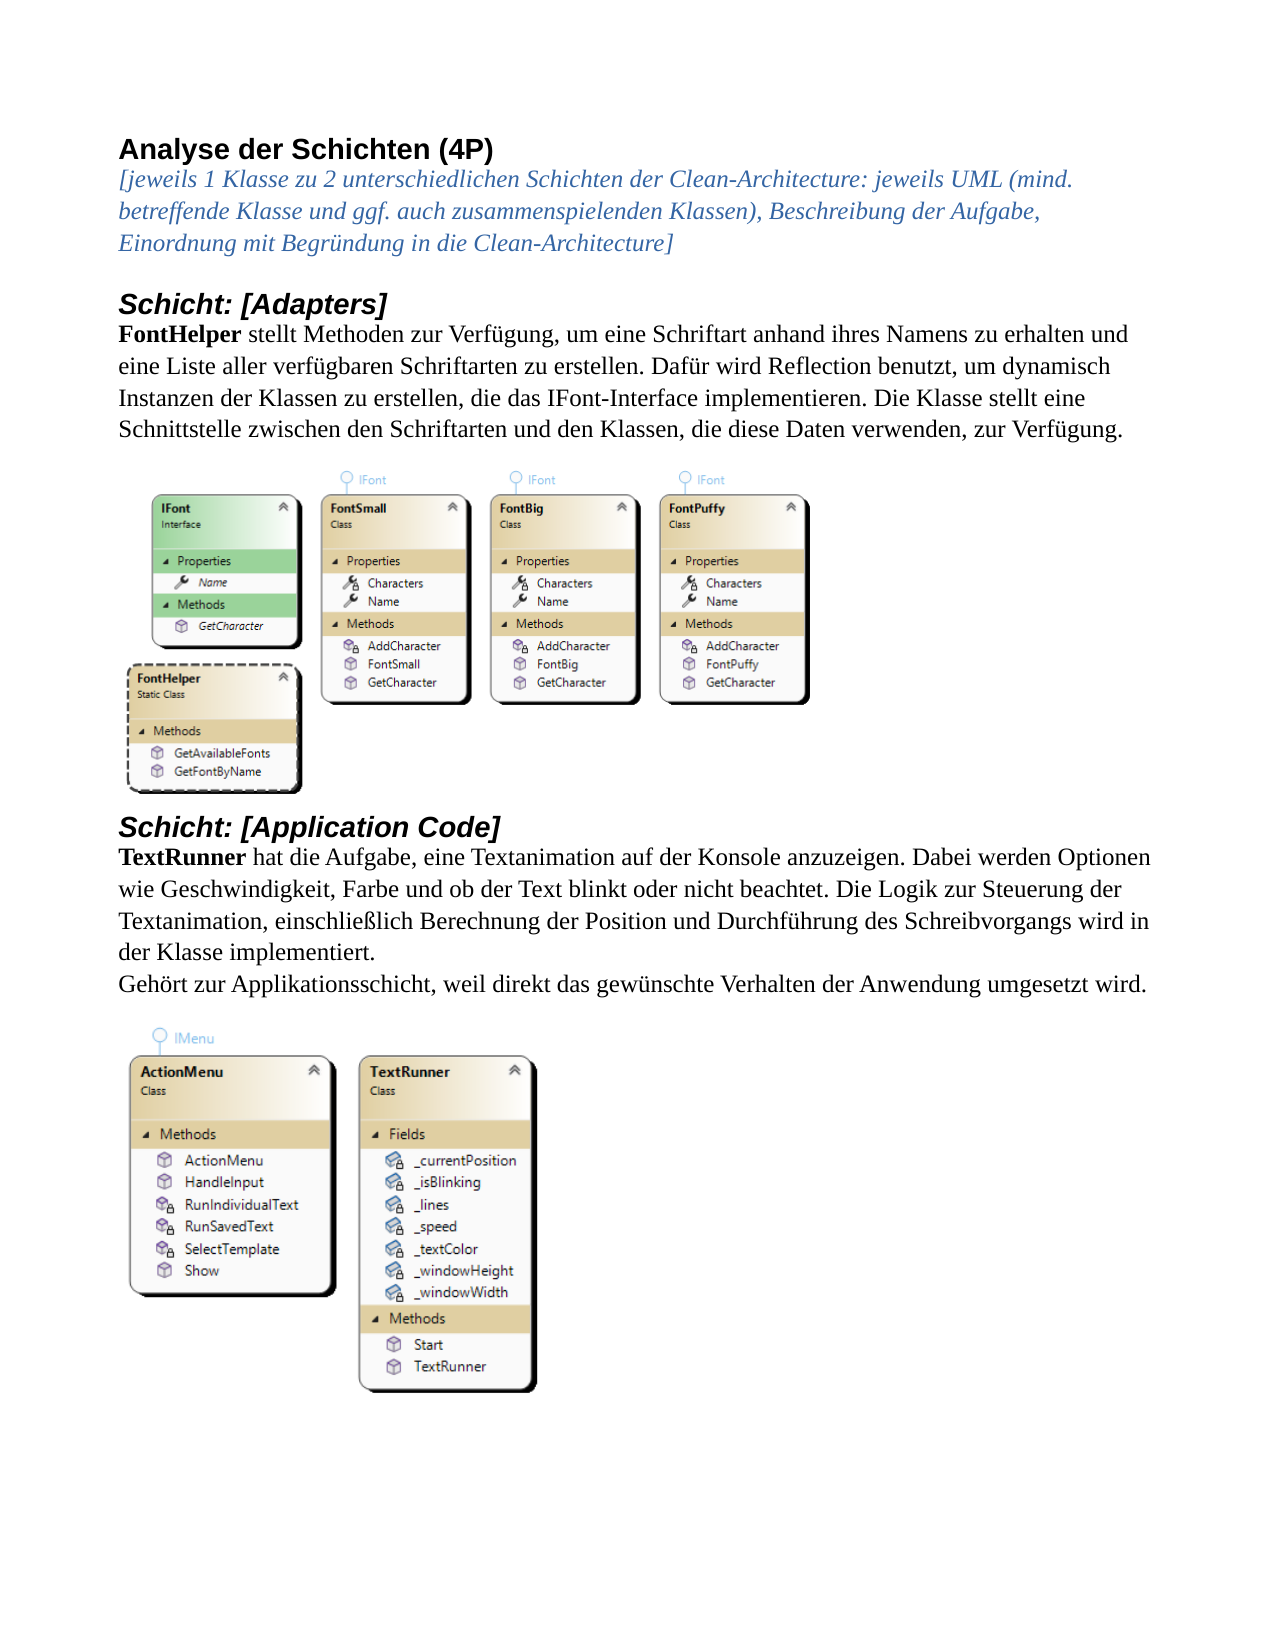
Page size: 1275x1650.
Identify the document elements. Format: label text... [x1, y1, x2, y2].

text [jeweils 1 Klasse zu 2 unterschiedlichen Schichten der Clean-Architecture: jeweils UML (mind. betreffende Klasse und ggf. auch zusammenspielenden Klassen), Beschreibung der Aufgabe, Einordnung mit Begründung in die Clean-Architecture] [118, 165, 1157, 257]
text Schicht: [Adapters] [118, 288, 1157, 320]
picture [118, 462, 814, 799]
text FontHelper stellt Methoden zur Verfügung, um eine Schriftart anhand ihres Namens zu erhalten und eine Liste aller verfügbaren Schriftarten zu erstellen. Dafür wird Reflection benutzt, um dynamisch Instanzen der Klassen zu erstellen, die das IFont-Interface implementieren. Die Klasse stellt eine Schnittstelle zwischen den Schriftarten und den Klassen, die diese Daten verwenden, zur Verfügung. [118, 320, 1157, 443]
picture [118, 1016, 542, 1399]
text Analyse der Schichten (4P) [118, 133, 1157, 165]
text TextRunner hat die Aufgabe, eine Textanimation auf der Konsole anzuzeigen. Dabei werden Optionen wie Geschwindigkeit, Farbe und ob der Text blinkt oder nicht beachtet. Die Logik zur Steuerung der Textanimation, einschließlich Berechnung der Position und Durchführung des Schreibvorgangs wird in der Klasse implementiert. Gehört zur Applikationsschicht, weil direkt das gewünschte Verhalten der Anwendung umgesetzt wird. [118, 843, 1157, 998]
text Schicht: [Application Code] [118, 811, 1157, 843]
